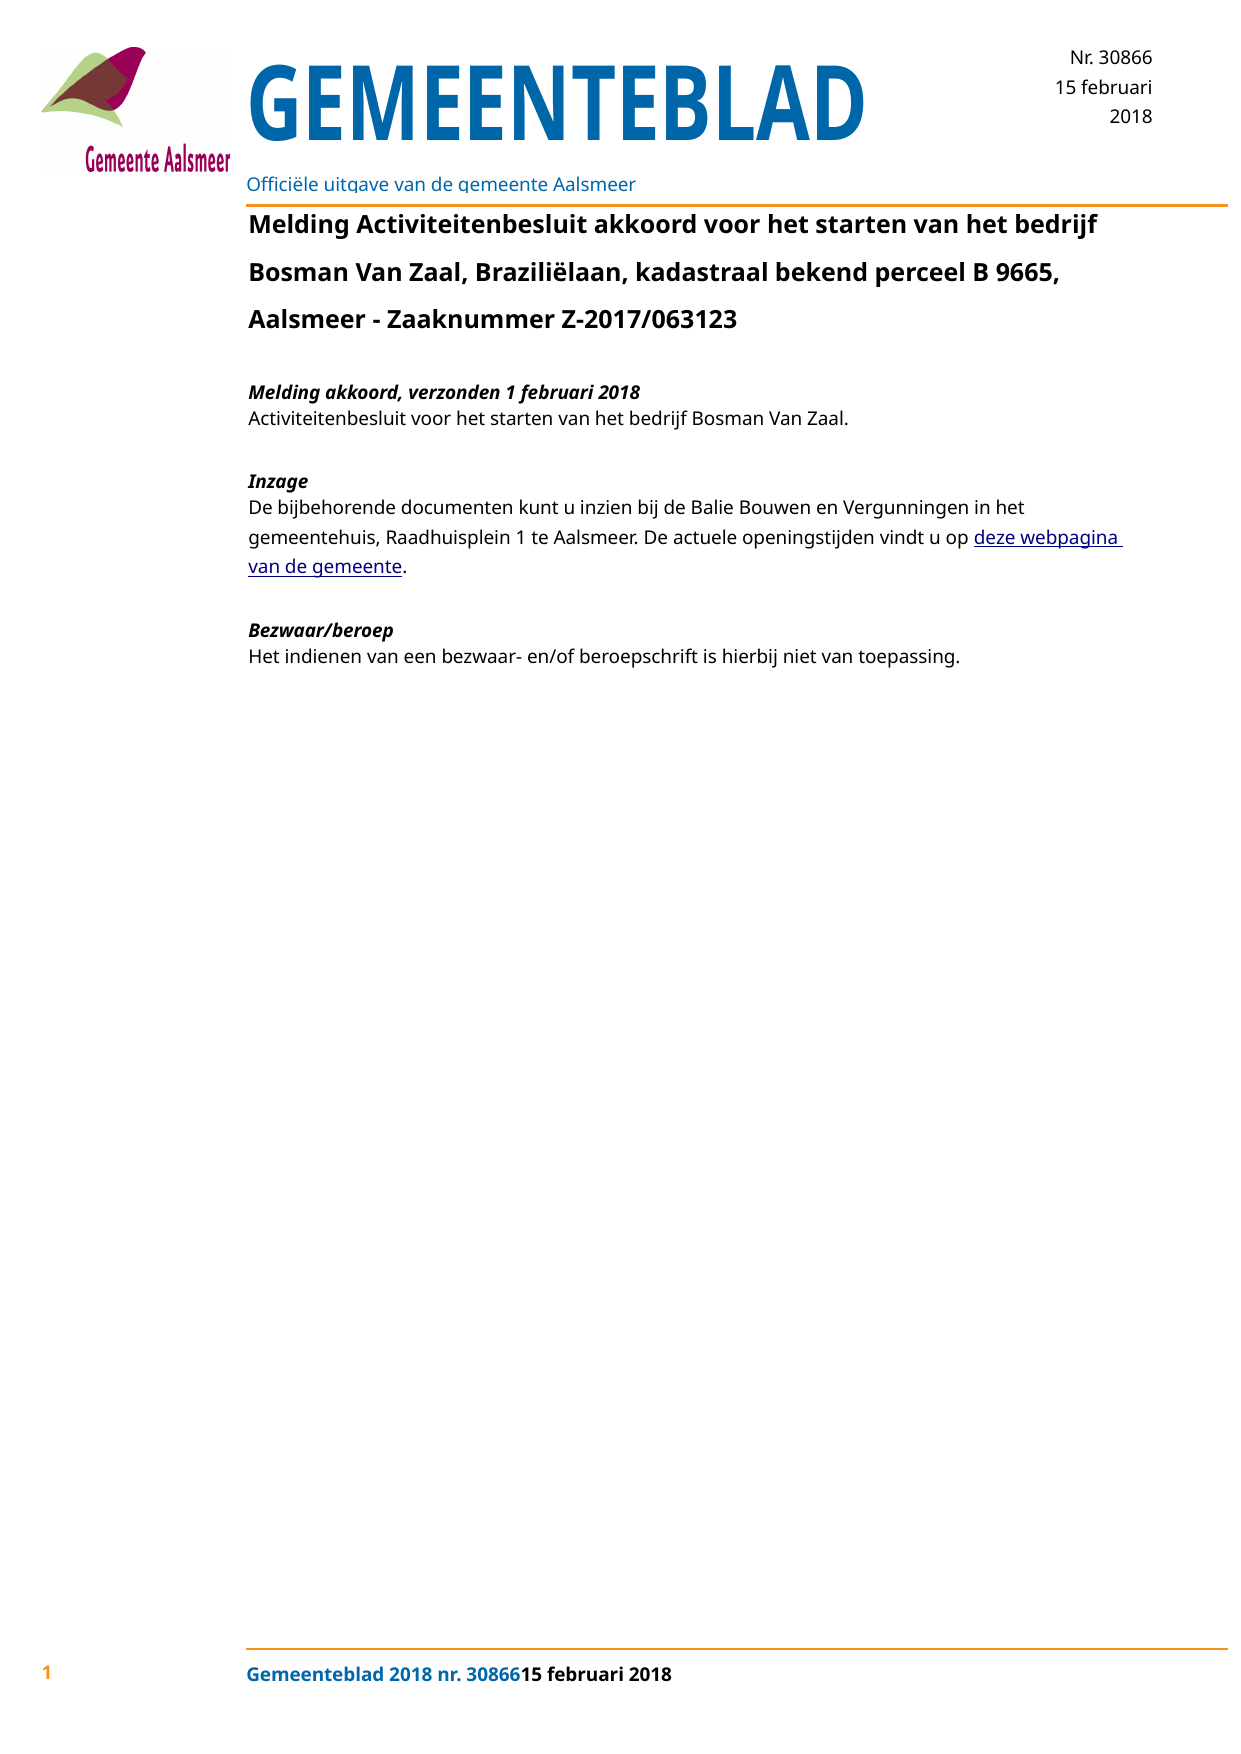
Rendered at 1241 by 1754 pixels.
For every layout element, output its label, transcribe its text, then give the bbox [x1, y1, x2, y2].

text Het indienen van een bezwaar- en/of beroepschrift is hierbij niet van toepassing. [248, 643, 1152, 669]
text Inzage [248, 469, 1152, 494]
picture [41, 47, 231, 172]
text Bezwaar/beroep [248, 618, 1152, 643]
text Melding Activiteitenbesluit akkoord voor het starten van het bedrijf Bosman Van Zaal, Braziliëlaan, kadastraal bekend perceel B 9665, Aalsmeer - Zaaknummer Z-2017/063123 [248, 207, 1152, 336]
text Melding akkoord, verzonden 1 februari 2018 [248, 379, 1152, 405]
text De bijbehorende documenten kunt u inzien bij de Balie Bouwen en Vergunningen in het gemeentehuis, Raadhuisplein 1 te Aalsmeer. De actuele openingstijden vindt u op deze webpagina van de gemeente. [248, 494, 1152, 579]
text Activiteitenbesluit voor het starten van het bedrijf Bosman Van Zaal. [248, 405, 1152, 431]
